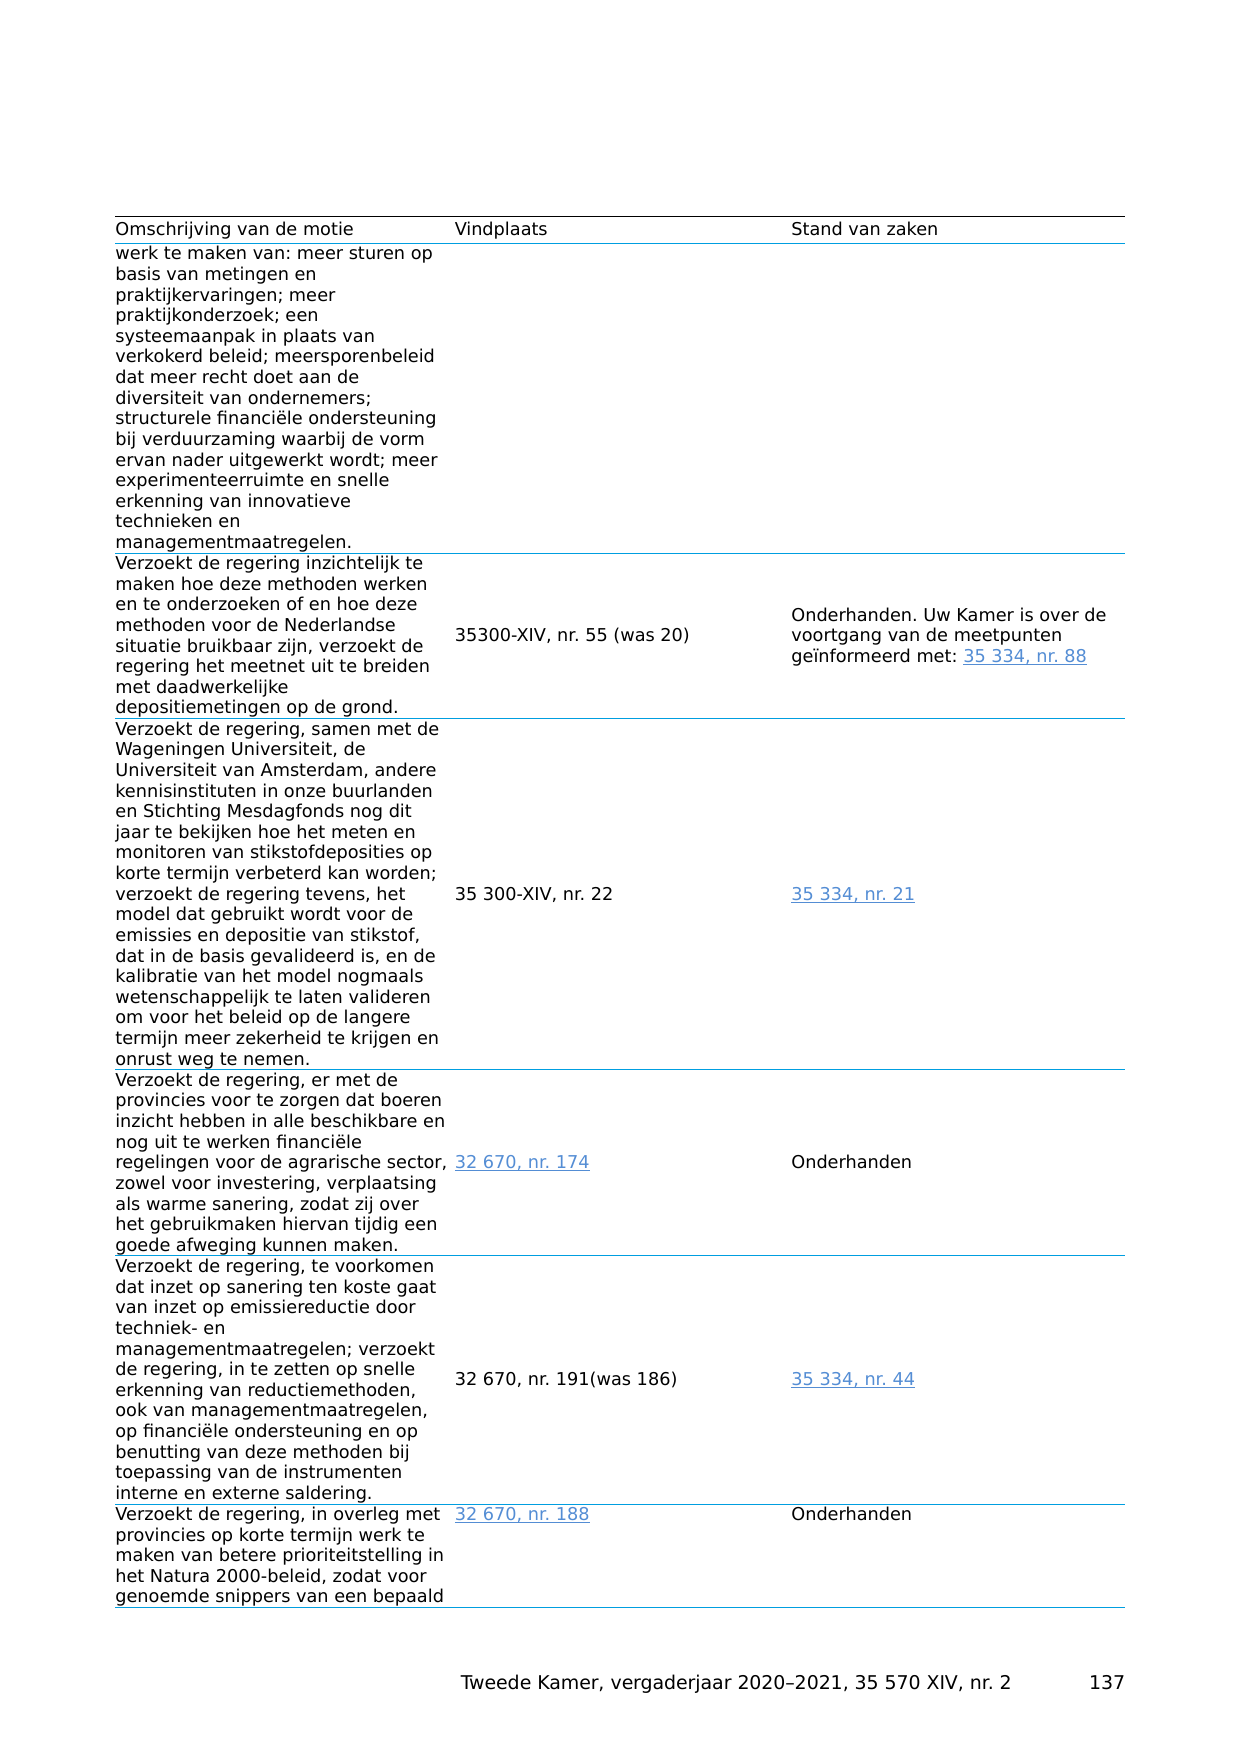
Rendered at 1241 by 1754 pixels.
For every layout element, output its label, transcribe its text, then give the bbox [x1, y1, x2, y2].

table_cell werk te maken van: meer sturen op basis van metingen en praktijkervaringen; meer praktijkonderzoek; een systeemaanpak in plaats van verkokerd beleid; meersporenbeleid dat meer recht doet aan de diversiteit van ondernemers; structurele financiële ondersteuning bij verduurzaming waarbij de vorm ervan nader uitgewerkt wordt; meer experimenteerruimte en snelle erkenning van innovatieve technieken en managementmaatregelen. [115, 244, 452, 553]
table_cell Onderhanden [788, 1070, 1125, 1255]
table_cell [452, 244, 788, 553]
table_cell Verzoekt de regering, in overleg met provincies op korte termijn werk te maken van betere prioriteitstelling in het Natura 2000-beleid, zodat voor genoemde snippers van een bepaald [115, 1505, 452, 1607]
table_cell Verzoekt de regering, er met de provincies voor te zorgen dat boeren inzicht hebben in alle beschikbare en nog uit te werken financiële regelingen voor de agrarische sector, zowel voor investering, verplaatsing als warme sanering, zodat zij over het gebruikmaken hiervan tijdig een goede afweging kunnen maken. [115, 1070, 452, 1255]
table_cell Verzoekt de regering inzichtelijk te maken hoe deze methoden werken en te onderzoeken of en hoe deze methoden voor de Nederlandse situatie bruikbaar zijn, verzoekt de regering het meetnet uit te breiden met daadwerkelijke depositiemetingen op de grond. [115, 554, 452, 718]
table_cell 32 670, nr. 188 [452, 1505, 788, 1607]
table_cell Verzoekt de regering, te voorkomen dat inzet op sanering ten koste gaat van inzet op emissiereductie door techniek- en managementmaatregelen; verzoekt de regering, in te zetten op snelle erkenning van reductiemethoden, ook van managementmaatregelen, op financiële ondersteuning en op benutting van deze methoden bij toepassing van de instrumenten interne en externe saldering. [115, 1256, 452, 1503]
table_cell Onderhanden [788, 1505, 1125, 1607]
table_cell 32 670, nr. 191(was 186) [452, 1256, 788, 1503]
table_cell 35 334, nr. 44 [788, 1256, 1125, 1503]
table_cell Omschrijving van de motie [115, 217, 452, 243]
table_cell Verzoekt de regering, samen met de Wageningen Universiteit, de Universiteit van Amsterdam, andere kennisinstituten in onze buurlanden en Stichting Mesdagfonds nog dit jaar te bekijken hoe het meten en monitoren van stikstofdeposities op korte termijn verbeterd kan worden; verzoekt de regering tevens, het model dat gebruikt wordt voor de emissies en depositie van stikstof, dat in de basis gevalideerd is, en de kalibratie van het model nogmaals wetenschappelijk te laten valideren om voor het beleid op de langere termijn meer zekerheid te krijgen en onrust weg te nemen. [115, 719, 452, 1069]
table_header Stand van zaken moties Minister van Landbouw, Natuur en Voedselkwaliteit (Tweede Kamer) [115, 191, 1125, 216]
table_cell 35 300-XIV, nr. 22 [452, 719, 788, 1069]
table_cell 35300-XIV, nr. 55 (was 20) [452, 554, 788, 718]
table_cell Stand van zaken [788, 217, 1125, 243]
table_cell Vindplaats [452, 217, 788, 243]
table_cell 32 670, nr. 174 [452, 1070, 788, 1255]
table_cell Onderhanden. Uw Kamer is over de voortgang van de meetpunten geïnformeerd met: 35 334, nr. 88 [788, 554, 1125, 718]
table_cell 35 334, nr. 21 [788, 719, 1125, 1069]
table_cell [788, 244, 1125, 553]
